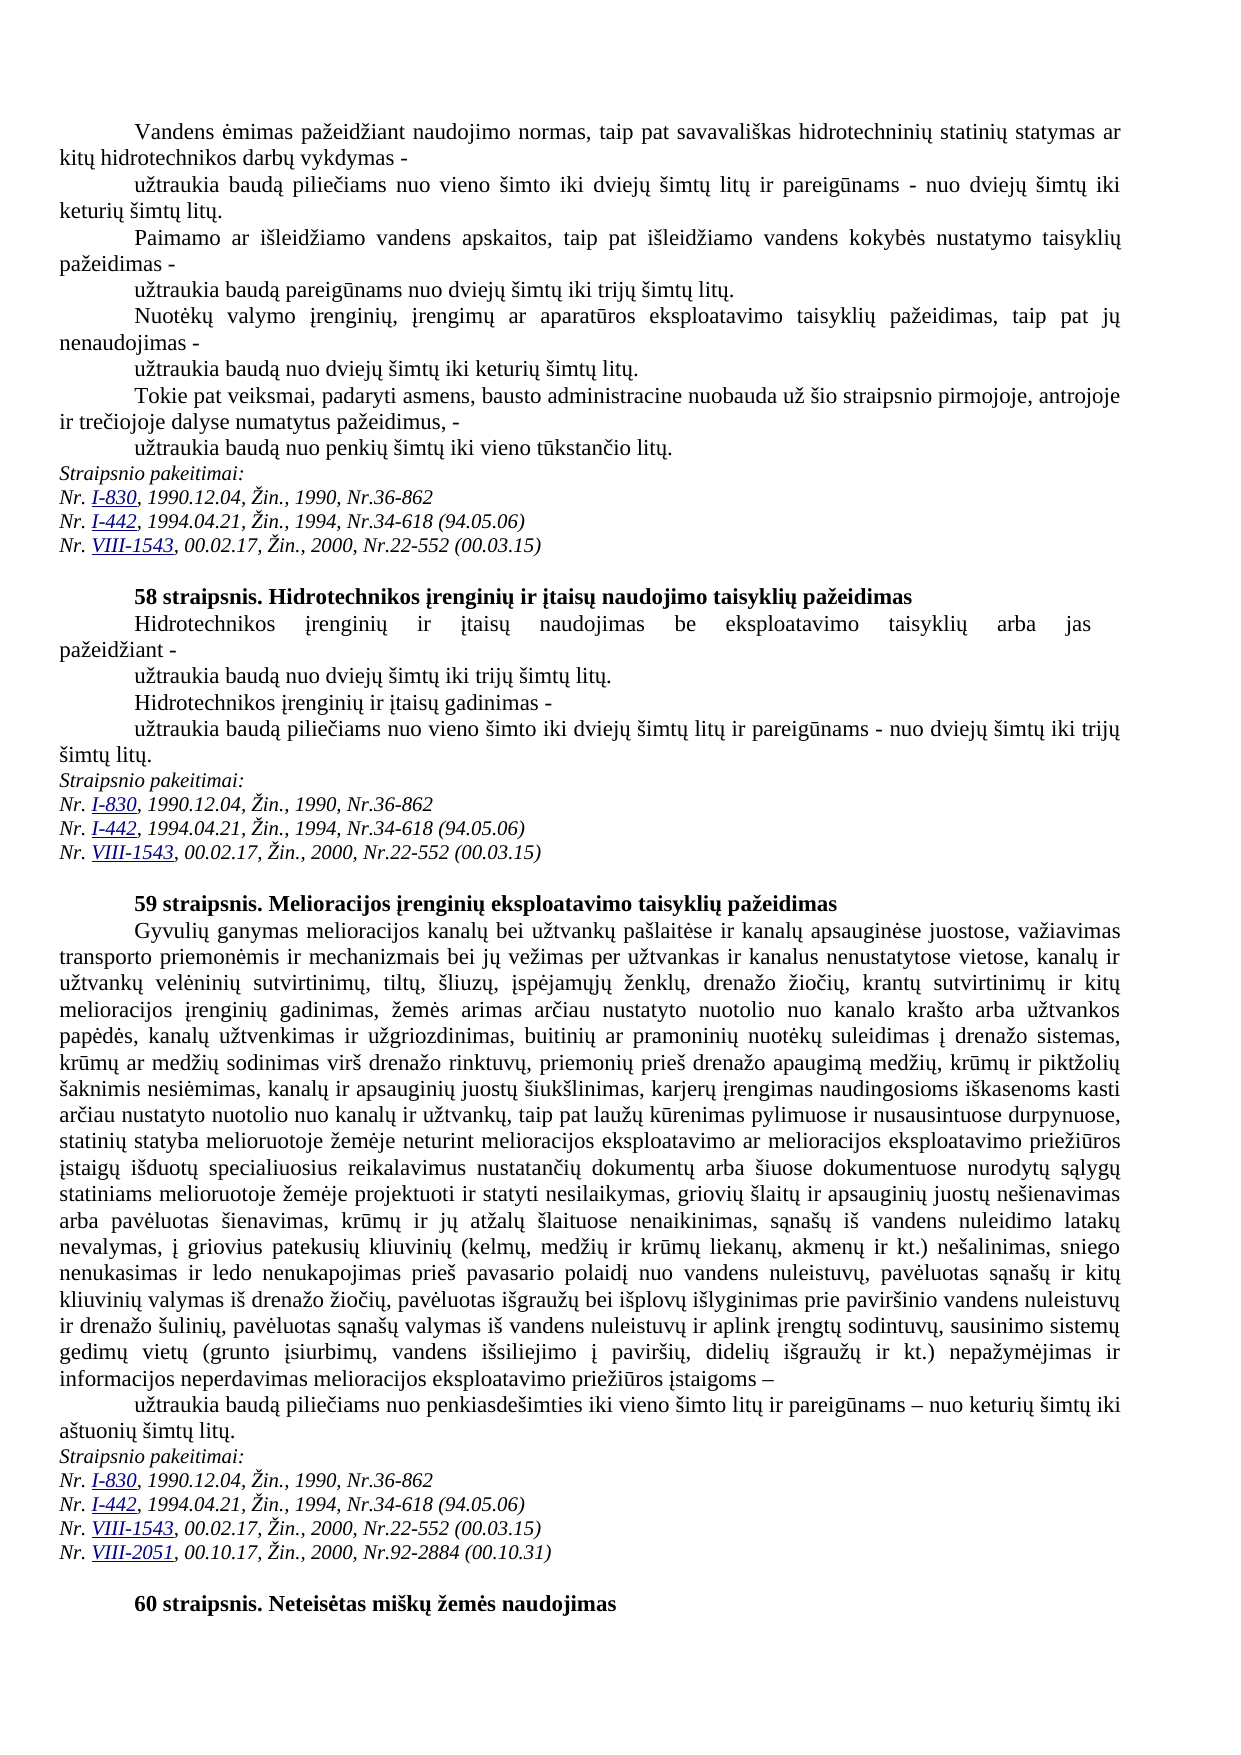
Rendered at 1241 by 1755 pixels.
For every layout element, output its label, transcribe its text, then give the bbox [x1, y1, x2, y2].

text Nr. I-442, 1994.04.21, Žin., 1994, Nr.34-618 (94.05.06) [59, 509, 1122, 533]
text užtraukia baudą pareigūnams nuo dviejų šimtų iki trijų šimtų litų. [59, 276, 1122, 303]
text Nr. VIII-1543, 00.02.17, Žin., 2000, Nr.22-552 (00.03.15) [59, 840, 1122, 864]
text Straipsnio pakeitimai: [59, 768, 1122, 792]
text 58 straipsnis. Hidrotechnikos įrenginių ir įtaisų naudojimo taisyklių pažeidimas [134, 583, 1122, 610]
text 60 straipsnis. Neteisėtas miškų žemės naudojimas [59, 1591, 1122, 1617]
text 59 straipsnis. Melioracijos įrenginių eksploatavimo taisyklių pažeidimas [59, 890, 1122, 917]
text užtraukia baudą piliečiams nuo vieno šimto iki dviejų šimtų litų ir pareigūnams - nuo dviejų šimtų iki trijų šimtų litų. [59, 715, 1122, 768]
text Nr. I-830, 1990.12.04, Žin., 1990, Nr.36-862 [59, 485, 1122, 509]
text Nr. VIII-1543, 00.02.17, Žin., 2000, Nr.22-552 (00.03.15) [59, 1516, 1122, 1540]
text Straipsnio pakeitimai: [59, 461, 1122, 485]
text Hidrotechnikos įrenginių ir įtaisų gadinimas - [59, 689, 1122, 715]
text Nr. I-830, 1990.12.04, Žin., 1990, Nr.36-862 [59, 1468, 1122, 1492]
text Nuotėkų valymo įrenginių, įrengimų ar aparatūros eksploatavimo taisyklių pažeidimas, taip pat jų nenaudojimas - [59, 303, 1122, 355]
text užtraukia baudą nuo dviejų šimtų iki keturių šimtų litų. [59, 355, 1122, 382]
text Hidrotechnikos įrenginių ir įtaisų naudojimas be eksploatavimo taisyklių arba jas pažeidžiant - [59, 610, 1122, 662]
text Straipsnio pakeitimai: [59, 1444, 1122, 1468]
text užtraukia baudą piliečiams nuo penkiasdešimties iki vieno šimto litų ir pareigūnams – nuo keturių šimtų iki aštuonių šimtų litų. [59, 1391, 1122, 1444]
text užtraukia baudą piliečiams nuo vieno šimto iki dviejų šimtų litų ir pareigūnams - nuo dviejų šimtų iki keturių šimtų litų. [59, 171, 1122, 223]
text užtraukia baudą nuo penkių šimtų iki vieno tūkstančio litų. [59, 434, 1122, 461]
text Nr. I-442, 1994.04.21, Žin., 1994, Nr.34-618 (94.05.06) [59, 1492, 1122, 1516]
text Nr. VIII-1543, 00.02.17, Žin., 2000, Nr.22-552 (00.03.15) [59, 533, 1122, 557]
text Nr. VIII-2051, 00.10.17, Žin., 2000, Nr.92-2884 (00.10.31) [59, 1540, 1122, 1564]
text Gyvulių ganymas melioracijos kanalų bei užtvankų pašlaitėse ir kanalų apsauginėse juostose, važiavimas transporto priemonėmis ir mechanizmais bei jų vežimas per užtvankas ir kanalus nenustatytose vietose, kanalų ir užtvankų velėninių sutvirtinimų, tiltų, šliuzų, įspėjamųjų ženklų, drenažo žiočių, krantų sutvirtinimų ir kitų melioracijos įrenginių gadinimas, žemės arimas arčiau nustatyto nuotolio nuo kanalo krašto arba užtvankos papėdės, kanalų užtvenkimas ir užgriozdinimas, buitinių ar pramoninių nuotėkų suleidimas į drenažo sistemas, krūmų ar medžių sodinimas virš drenažo rinktuvų, priemonių prieš drenažo apaugimą medžių, krūmų ir piktžolių šaknimis nesiėmimas, kanalų ir apsauginių juostų šiukšlinimas, karjerų įrengimas naudingosioms iškasenoms kasti arčiau nustatyto nuotolio nuo kanalų ir užtvankų, taip pat laužų kūrenimas pylimuose ir nusausintuose durpynuose, statinių statyba melioruotoje žemėje neturint melioracijos eksploatavimo ar melioracijos eksploatavimo priežiūros įstaigų išduotų specialiuosius reikalavimus nustatančių dokumentų arba šiuose dokumentuose nurodytų sąlygų statiniams melioruotoje žemėje projektuoti ir statyti nesilaikymas, griovių šlaitų ir apsauginių juostų nešienavimas arba pavėluotas šienavimas, krūmų ir jų atžalų šlaituose nenaikinimas, sąnašų iš vandens nuleidimo latakų nevalymas, į griovius patekusių kliuvinių (kelmų, medžių ir krūmų liekanų, akmenų ir kt.) nešalinimas, sniego nenukasimas ir ledo nenukapojimas prieš pavasario polaidį nuo vandens nuleistuvų, pavėluotas sąnašų ir kitų kliuvinių valymas iš drenažo žiočių, pavėluotas išgraužų bei išplovų išlyginimas prie paviršinio vandens nuleistuvų ir drenažo šulinių, pavėluotas sąnašų valymas iš vandens nuleistuvų ir aplink įrengtų sodintuvų, sausinimo sistemų gedimų vietų (grunto įsiurbimų, vandens išsiliejimo į paviršių, didelių išgraužų ir kt.) nepažymėjimas ir informacijos neperdavimas melioracijos eksploatavimo priežiūros įstaigoms – [59, 917, 1122, 1391]
text Vandens ėmimas pažeidžiant naudojimo normas, taip pat savavališkas hidrotechninių statinių statymas ar kitų hidrotechnikos darbų vykdymas - [59, 118, 1122, 171]
text Paimamo ar išleidžiamo vandens apskaitos, taip pat išleidžiamo vandens kokybės nustatymo taisyklių pažeidimas - [59, 223, 1122, 276]
text Nr. I-442, 1994.04.21, Žin., 1994, Nr.34-618 (94.05.06) [59, 816, 1122, 840]
text užtraukia baudą nuo dviejų šimtų iki trijų šimtų litų. [59, 662, 1122, 689]
text Tokie pat veiksmai, padaryti asmens, bausto administracine nuobauda už šio straipsnio pirmojoje, antrojoje ir trečiojoje dalyse numatytus pažeidimus, - [59, 382, 1122, 434]
text Nr. I-830, 1990.12.04, Žin., 1990, Nr.36-862 [59, 792, 1122, 816]
